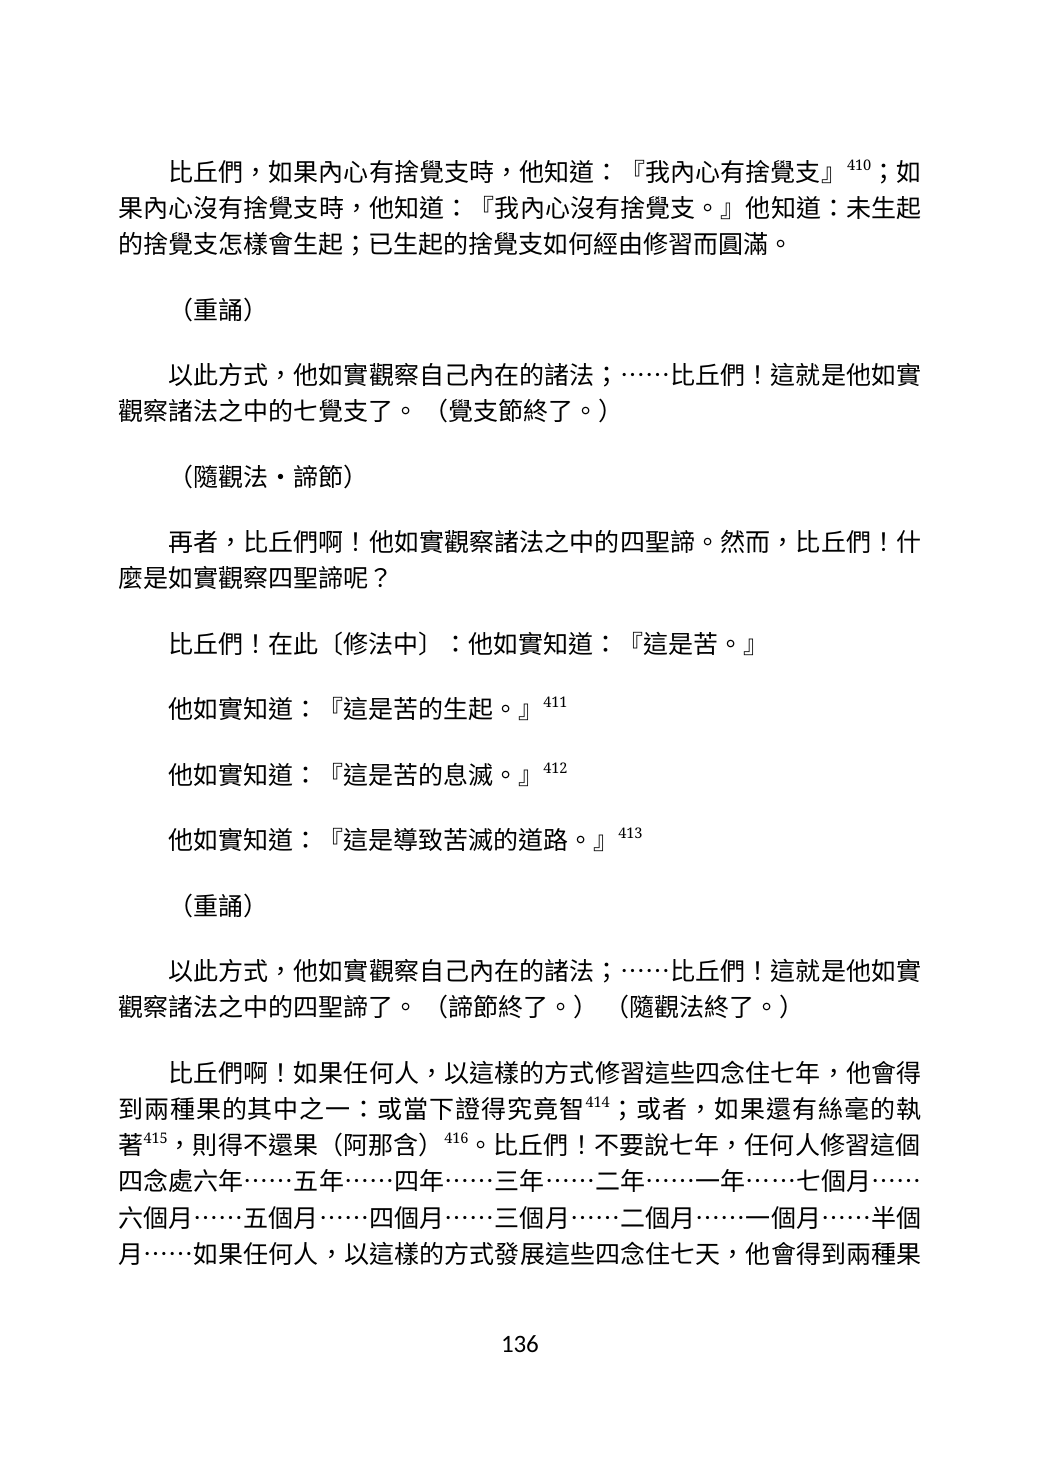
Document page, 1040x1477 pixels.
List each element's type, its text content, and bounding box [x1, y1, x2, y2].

text 以此方式，他如實觀察自己內在的諸法；……比丘們！這就是他如實觀察諸法之中的七覺支了。 （覺支節終了。） [118, 356, 921, 428]
text 比丘們，如果內心有捨覺支時，他知道：『我內心有捨覺支』；如果內心沒有捨覺支時，他知道：『我內心沒有捨覺支。』他知道：未生起的捨覺支怎樣會生起；已生起的捨覺支如何經由修習而圓滿。 [118, 152, 921, 261]
text 比丘們！在此〔修法中〕：他如實知道：『這是苦。』 [118, 624, 921, 661]
text 他如實知道：『這是導致苦滅的道路。』 [118, 821, 921, 857]
text 他如實知道：『這是苦的息滅。』 [118, 755, 921, 791]
text （隨觀法‧諦節） [118, 457, 921, 493]
text 以此方式，他如實觀察自己內在的諸法；……比丘們！這就是他如實觀察諸法之中的四聖諦了。 （諦節終了。） （隨觀法終了。） [118, 951, 921, 1024]
text 他如實知道：『這是苦的生起。』 [118, 690, 921, 726]
text （重誦） [118, 886, 921, 922]
text 比丘們啊！如果任何人，以這樣的方式修習這些四念住七年，他會得到兩種果的其中之一：或當下證得究竟智；或者，如果還有絲毫的執著，則得不還果（阿那含）。比丘們！不要說七年，任何人修習這個四念處六年……五年……四年……三年……二年……一年……七個月……六個月……五個月……四個月……三個月……二個月……一個月……半個月……如果任何人，以這樣的方式發展這些四念住七天，他會得到兩種果 [118, 1053, 921, 1271]
text （重誦） [118, 290, 921, 326]
text 再者，比丘們啊！他如實觀察諸法之中的四聖諦。然而，比丘們！什麼是如實觀察四聖諦呢？ [118, 523, 921, 595]
